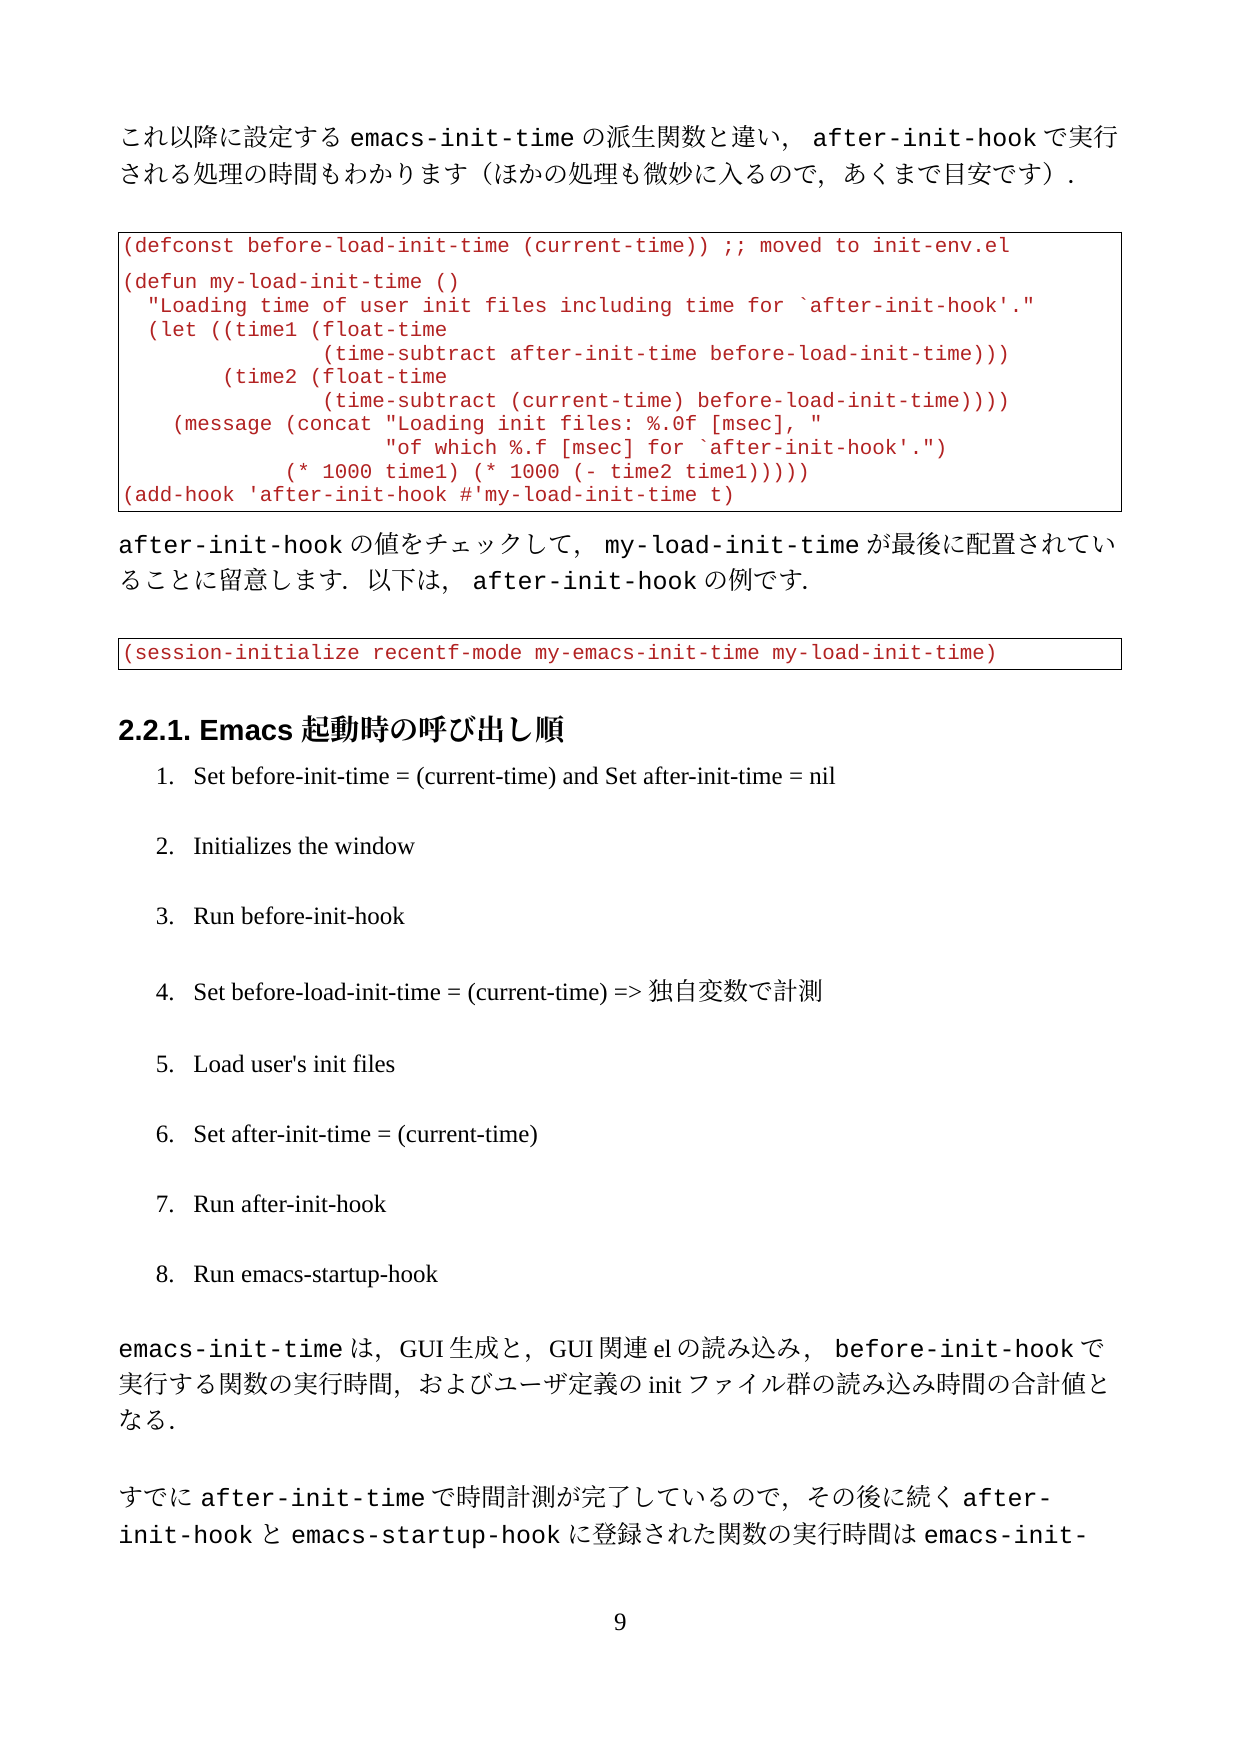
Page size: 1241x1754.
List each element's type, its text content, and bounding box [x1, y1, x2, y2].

text "Loading time of user init files including time for `after-init-hook'." [119, 291, 1121, 315]
text after-init-hook の値をチェックして， my-load-init-time が最後に配置されていることに留意します．以下は， after-init-hook の例です． [118, 524, 1122, 626]
list Run after-init-hook [156, 1189, 1122, 1246]
text すでに after-init-time で時間計測が完了しているので，その後に続く after-init-hook と emacs-startup-hook に登録された関数の実行時間は emacs-init- [118, 1478, 1122, 1551]
text (* 1000 time1) (* 1000 (- time2 time1))))) [119, 457, 1121, 480]
list Initializes the window [156, 831, 1122, 889]
list Run emacs-startup-hook [156, 1259, 1122, 1316]
text (let ((time1 (float-time [119, 315, 1121, 338]
subtitle Emacs 起動時の呼び出し順 [118, 707, 1122, 749]
text (time-subtract after-init-time before-load-init-time))) [119, 338, 1121, 362]
list Load user's init files [156, 1049, 1122, 1106]
text (defun my-load-init-time () [119, 268, 1121, 291]
text (time-subtract (current-time) before-load-init-time)))) [119, 386, 1121, 409]
text これ以降に設定する emacs-init-time の派生関数と違い， after-init-hook で実行される処理の時間もわかります（ほかの処理も微妙に入るので，あくまで目安です）． [118, 118, 1122, 219]
list Set after-init-time = (current-time) [156, 1119, 1122, 1176]
list Run before-init-hook [156, 901, 1122, 959]
text (session-initialize recentf-mode my-emacs-init-time my-load-init-time) [119, 639, 1121, 669]
text (time2 (float-time [119, 362, 1121, 386]
list Set before-load-init-time = (current-time) => 独自変数で計測 [156, 971, 1122, 1036]
text "of which %.f [msec] for `after-init-hook'.") [119, 433, 1121, 457]
text (message (concat "Loading init files: %.0f [msec], " [119, 409, 1121, 433]
text (add-hook 'after-init-hook #'my-load-init-time t) [119, 480, 1121, 511]
list Set before-init-time = (current-time) and Set after-init-time = nil [156, 761, 1122, 819]
text emacs-init-time は，GUI生成と，GUI関連elの読み込み， before-init-hook で実行する関数の実行時間，およびユーザ定義のinitファイル群の読み込み時間の合計値となる． [118, 1329, 1122, 1466]
text (defconst before-load-init-time (current-time)) ;; moved to init-env.el [119, 233, 1121, 259]
